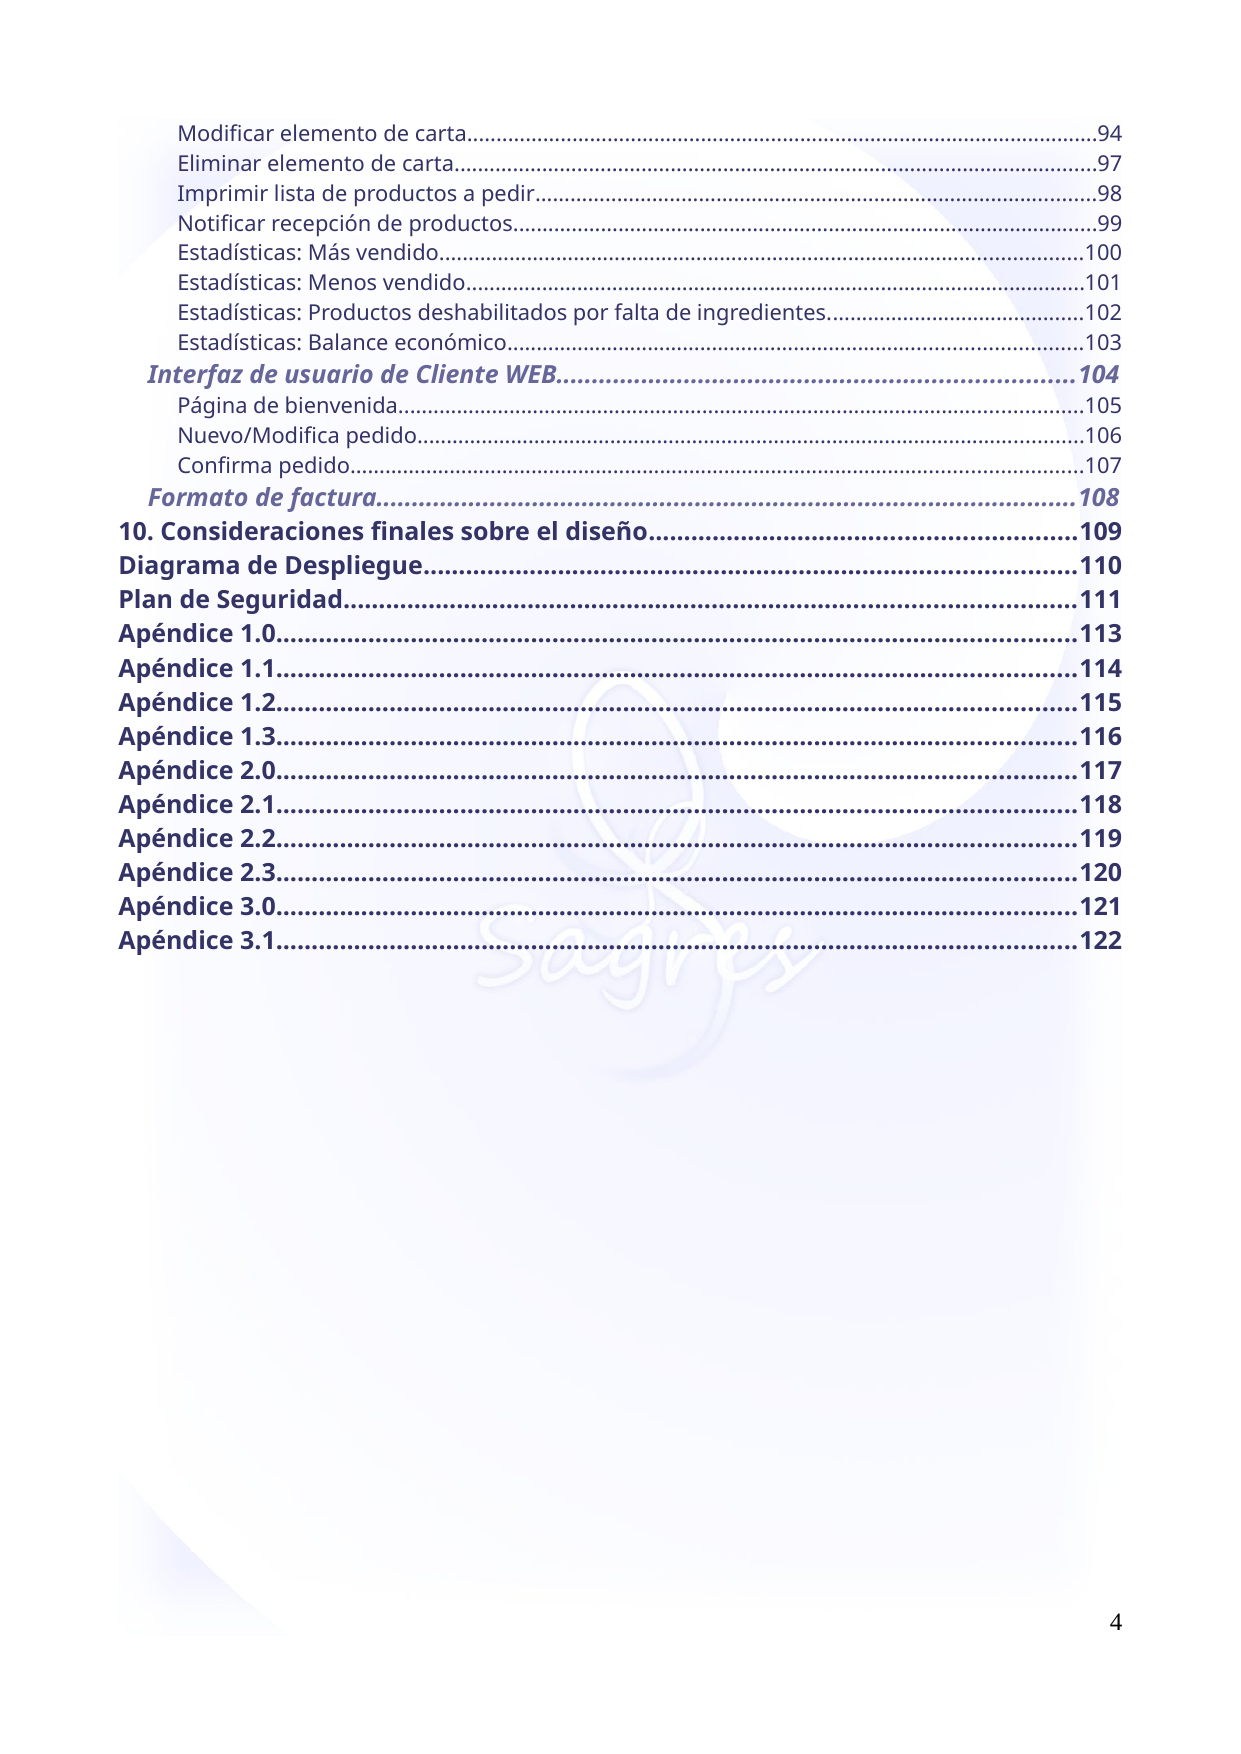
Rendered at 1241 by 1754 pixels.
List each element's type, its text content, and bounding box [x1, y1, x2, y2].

text Nuevo/Modifica pedido 106 [177, 420, 1122, 450]
text Notificar recepción de productos 99 [177, 207, 1122, 237]
text Interfaz de usuario de Cliente WEB 104 [148, 356, 1122, 391]
text Confirma pedido 107 [177, 450, 1122, 480]
text Eliminar elemento de carta 97 [177, 148, 1122, 178]
text Página de bienvenida. 105 [177, 391, 1122, 420]
text Estadísticas: Productos deshabilitados por falta de ingredientes. 102 [177, 297, 1122, 327]
text Apéndice 2.2 119 [118, 821, 1122, 854]
text Apéndice 2.3 120 [118, 854, 1122, 889]
text Estadísticas: Menos vendido 101 [177, 267, 1122, 297]
text Apéndice 1.0 113 [118, 616, 1122, 650]
text Apéndice 2.0 117 [118, 752, 1122, 786]
text Estadísticas: Balance económico 103 [177, 327, 1122, 356]
text Apéndice 1.1 114 [118, 650, 1122, 684]
text Formato de factura 108 [148, 480, 1122, 514]
text Apéndice 1.3 116 [118, 718, 1122, 752]
picture [118, 118, 177, 514]
picture [118, 957, 1122, 1636]
text Imprimir lista de productos a pedir 98 [177, 178, 1122, 207]
text Modificar elemento de carta 94 [177, 118, 1122, 148]
text Apéndice 2.1 118 [118, 786, 1122, 821]
text Apéndice 3.1 122 [118, 923, 1122, 957]
text 10. Consideraciones finales sobre el diseño 109 [118, 514, 1122, 548]
text Plan de Seguridad 111 [118, 582, 1122, 616]
text Apéndice 1.2 115 [118, 684, 1122, 718]
text Apéndice 3.0 121 [118, 889, 1122, 923]
text Diagrama de Despliegue 110 [118, 548, 1122, 582]
text Estadísticas: Más vendido 100 [177, 237, 1122, 267]
